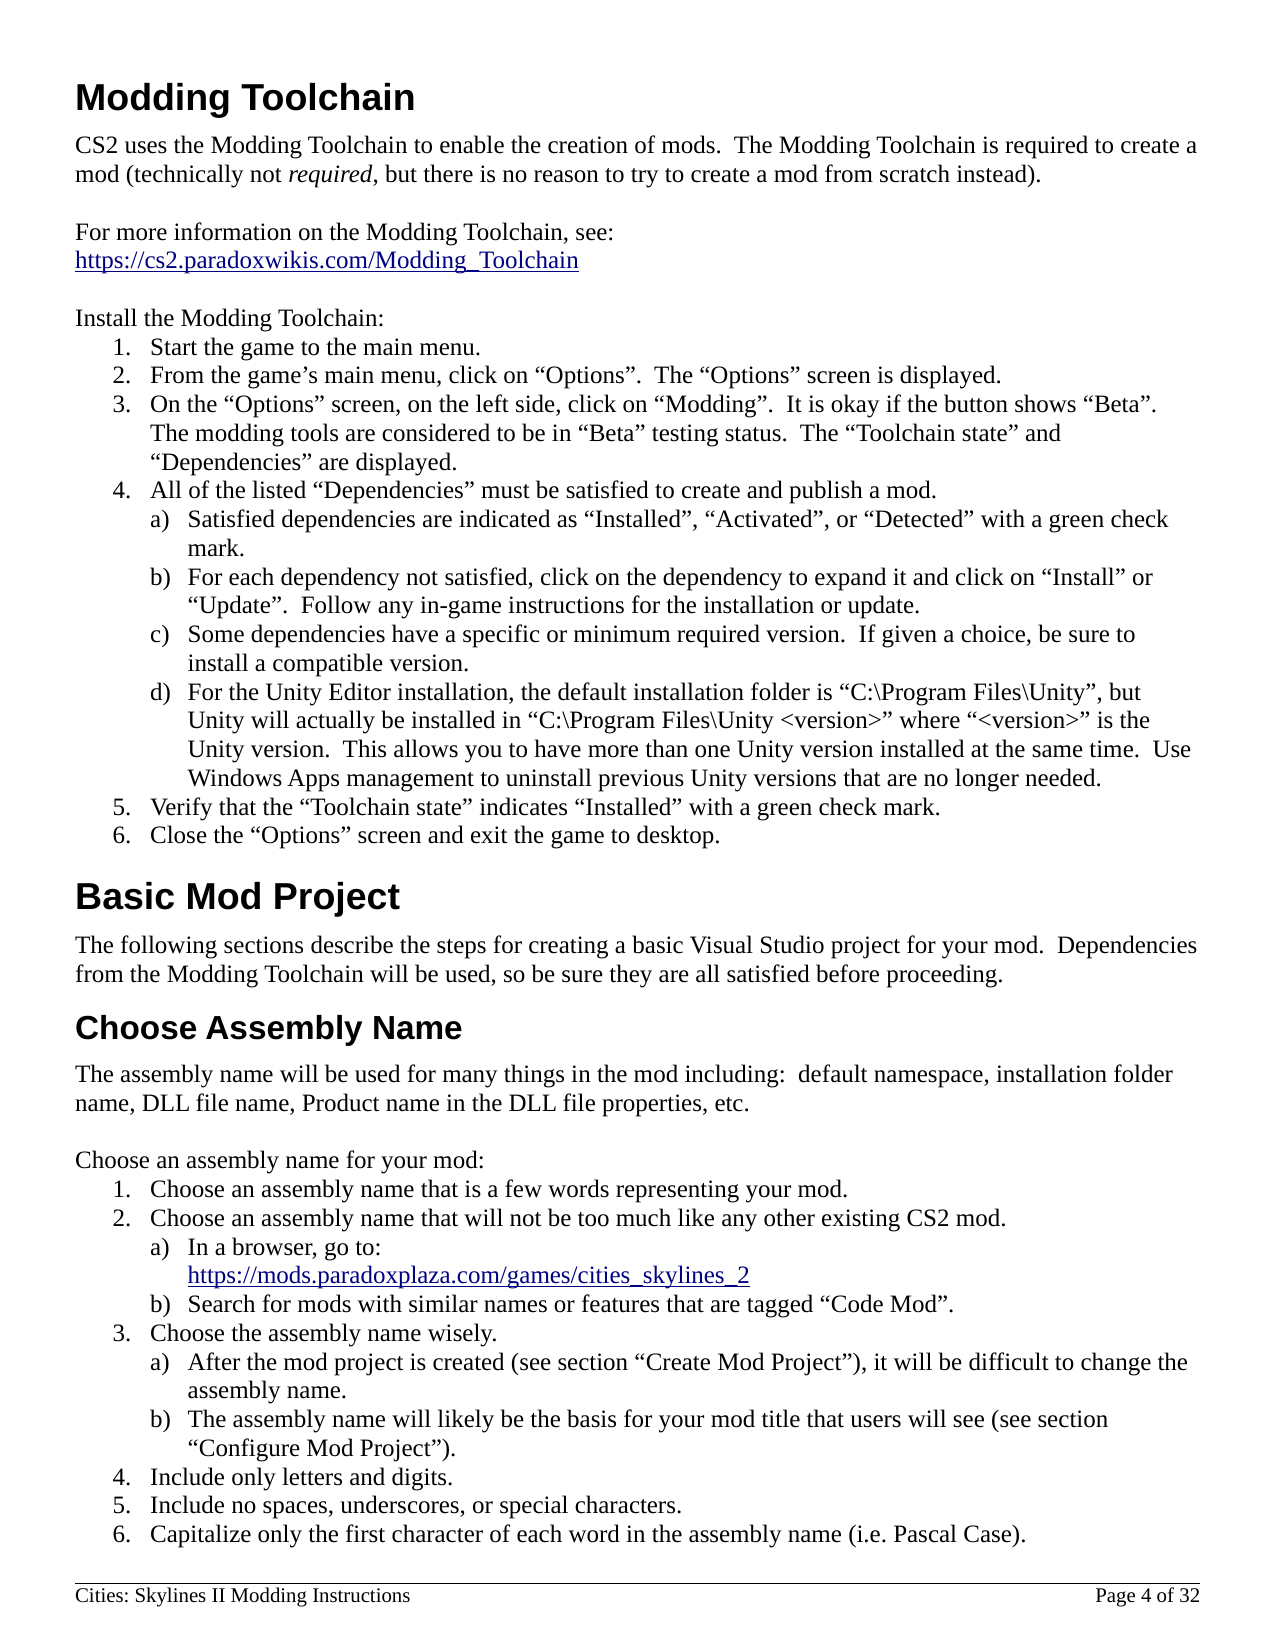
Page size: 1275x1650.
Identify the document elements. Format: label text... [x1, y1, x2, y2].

text CS2 uses the Modding Toolchain to enable the creation of mods. The Modding Toolchain is required to create a mod (technically not required, but there is no reason to try to create a mod from scratch instead). [75, 131, 1200, 188]
list Include no spaces, underscores, or special characters. [112, 1491, 1200, 1519]
text Install the Modding Toolchain: [75, 303, 1200, 332]
subtitle Modding Toolchain [75, 75, 1200, 118]
list On the “Options” screen, on the left side, click on “Modding”. It is okay if the button shows “Beta”. The modding tools are considered to be in “Beta” testing status. The “Toolchain state” and “Dependencies” are displayed. [112, 389, 1200, 476]
list Some dependencies have a specific or minimum required version. If given a choice, be sure to install a compatible version. [150, 619, 1200, 677]
text For more information on the Modding Toolchain, see: https://cs2.paradoxwikis.com/Modding_Toolchain [75, 217, 1200, 274]
list In a browser, go to: https://mods.paradoxplaza.com/games/cities_skylines_2 [150, 1232, 1200, 1289]
list Choose an assembly name that will not be too much like any other existing CS2 mod. [112, 1203, 1200, 1232]
list Close the “Options” screen and exit the game to desktop. [112, 821, 1200, 849]
list Capitalize only the first character of each word in the assembly name (i.e. Pascal Case). [112, 1519, 1200, 1548]
list For each dependency not satisfied, click on the dependency to expand it and click on “Install” or “Update”. Follow any in-game instructions for the installation or update. [150, 562, 1200, 619]
list All of the listed “Dependencies” must be satisfied to create and publish a mod. [112, 476, 1200, 504]
list For the Unity Editor installation, the default installation folder is “C:\Program Files\Unity”, but Unity will actually be installed in “C:\Program Files\Unity <version>” where “<version>” is the Unity version. This allows you to have more than one Unity version installed at the same time. Use Windows Apps management to uninstall previous Unity versions that are no longer needed. [150, 677, 1200, 792]
list Include only letters and digits. [112, 1462, 1200, 1491]
list After the mod project is created (see section “Create Mod Project”), it will be difficult to change the assembly name. [150, 1347, 1200, 1404]
list Start the game to the main menu. [112, 332, 1200, 361]
list Verify that the “Toolchain state” indicates “Installed” with a green check mark. [112, 792, 1200, 821]
text The assembly name will be used for many things in the mod including: default namespace, installation folder name, DLL file name, Product name in the DLL file properties, etc. [75, 1059, 1200, 1117]
subtitle Basic Mod Project [75, 874, 1200, 917]
list Choose an assembly name that is a few words representing your mod. [112, 1174, 1200, 1203]
list Satisfied dependencies are indicated as “Installed”, “Activated”, or “Detected” with a green check mark. [150, 504, 1200, 562]
text Choose an assembly name for your mod: [75, 1146, 1200, 1174]
subtitle Choose Assembly Name [75, 1008, 1200, 1047]
text The following sections describe the steps for creating a basic Visual Studio project for your mod. Dependencies from the Modding Toolchain will be used, so be sure they are all satisfied before proceeding. [75, 930, 1200, 987]
list The assembly name will likely be the basis for your mod title that users will see (see section “Configure Mod Project”). [150, 1404, 1200, 1462]
list From the game’s main menu, click on “Options”. The “Options” screen is displayed. [112, 361, 1200, 389]
list Choose the assembly name wisely. [112, 1318, 1200, 1347]
list Search for mods with similar names or features that are tagged “Code Mod”. [150, 1289, 1200, 1318]
